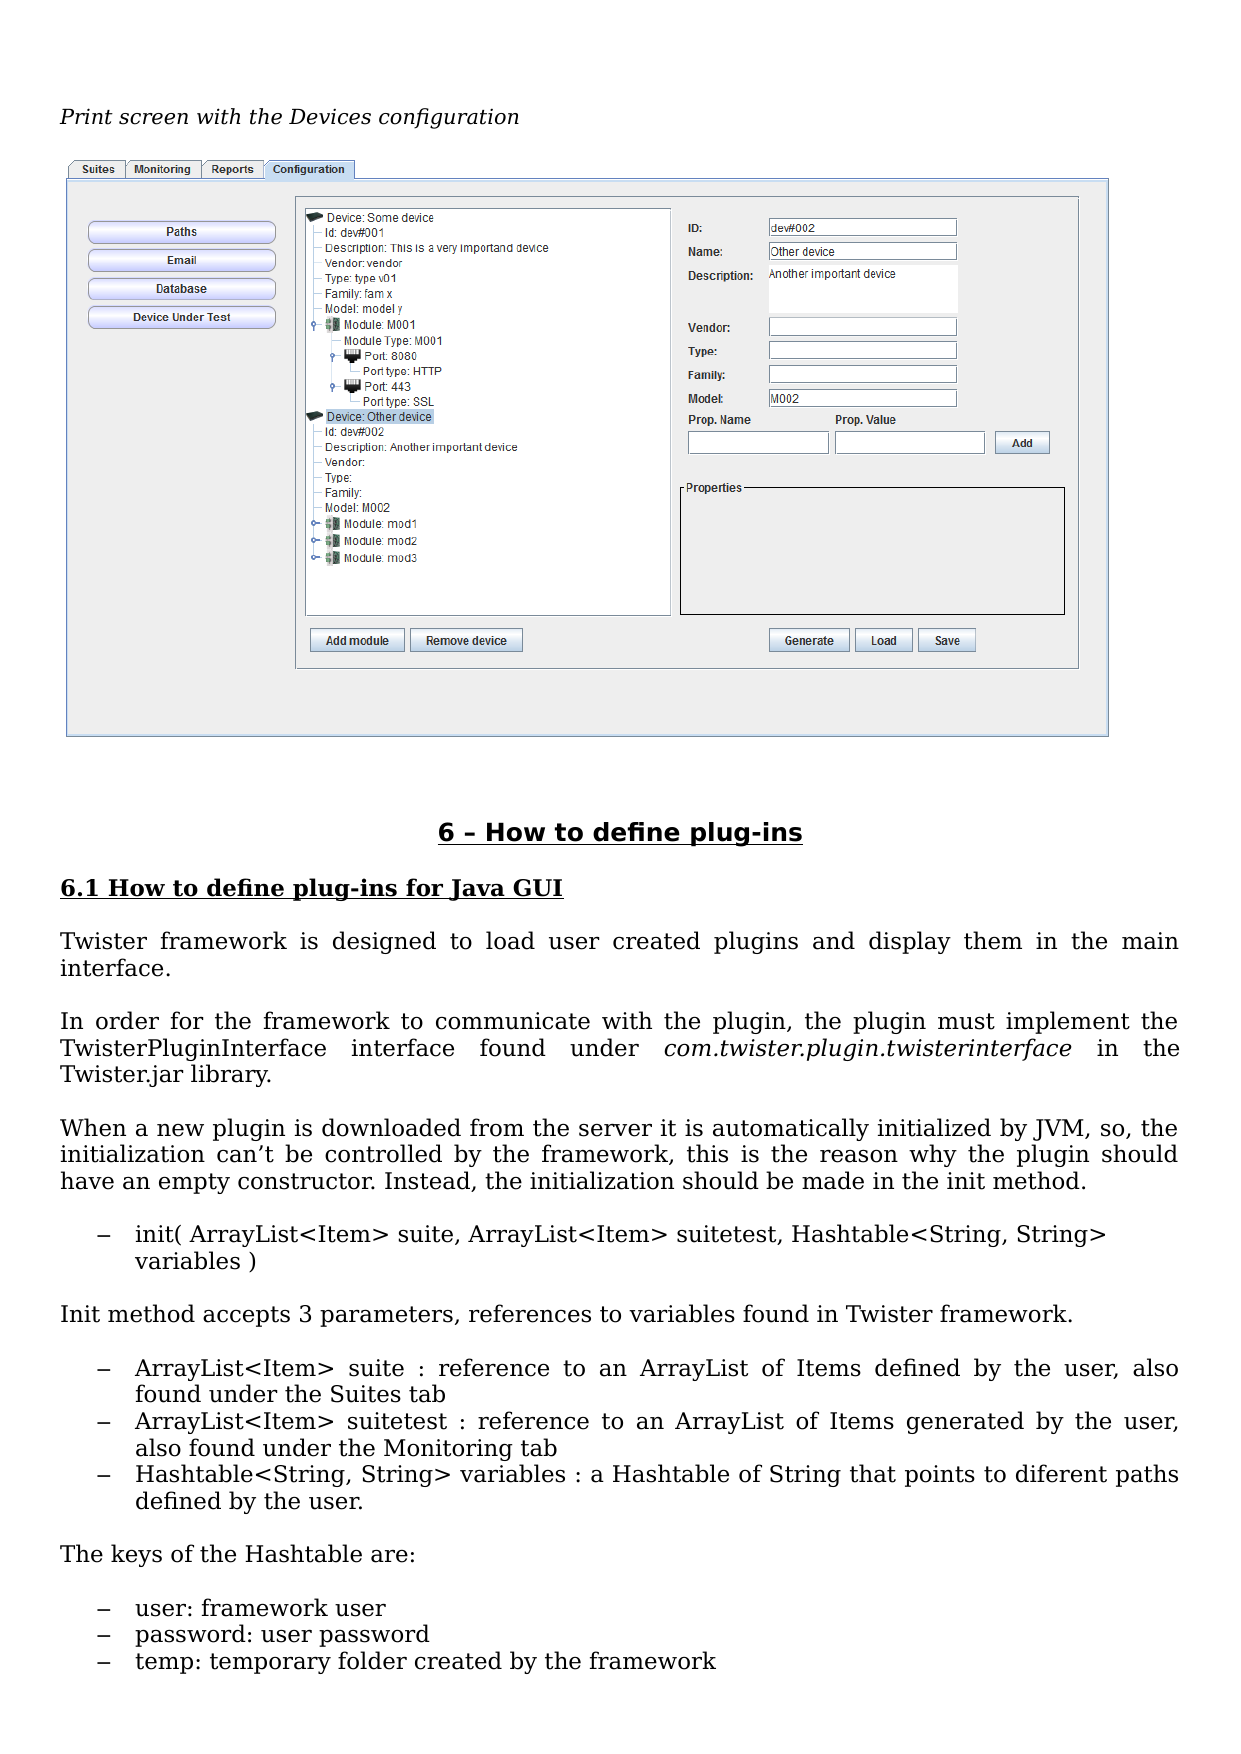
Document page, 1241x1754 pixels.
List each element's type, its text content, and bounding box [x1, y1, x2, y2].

text 6.1 How to define plug-ins for Java GUI [60, 874, 1181, 928]
text Init method accepts 3 parameters, references to variables found in Twister framework. [60, 1301, 1181, 1328]
text Twister framework is designed to load user created plugins and display them in the main interface. [60, 928, 1181, 981]
list user: framework user [97, 1595, 1181, 1621]
list ArrayList<Item> suitetest : reference to an ArrayList of Items generated by the user, also found under the Monitoring tab [97, 1408, 1181, 1461]
text Print screen with the Devices configuration [60, 105, 1181, 129]
list temp: temporary folder created by the framework [97, 1648, 1181, 1675]
text The keys of the Hashtable are: [60, 1541, 1181, 1568]
list Hashtable<String, String> variables : a Hashtable of String that points to diferent paths defined by the user. [97, 1461, 1181, 1515]
list init( ArrayList<Item> suite, ArrayList<Item> suitetest, Hashtable<String, String> variables ) [97, 1221, 1181, 1275]
text When a new plugin is downloaded from the server it is automatically initialized by JVM, so, the initialization can’t be controlled by the framework, this is the reason why the plugin should have an empty constructor. Instead, the initialization should be made in the init method. [60, 1115, 1181, 1195]
picture [60, 153, 1110, 739]
text In order for the framework to communicate with the plugin, the plugin must implement the TwisterPluginInterface interface found under com.twister.plugin.twisterinterface in the Twister.jar library. [60, 1008, 1181, 1088]
list password: user password [97, 1621, 1181, 1648]
list ArrayList<Item> suite : reference to an ArrayList of Items defined by the user, also found under the Suites tab [97, 1355, 1181, 1408]
text 6 – How to define plug-ins [60, 818, 1181, 848]
